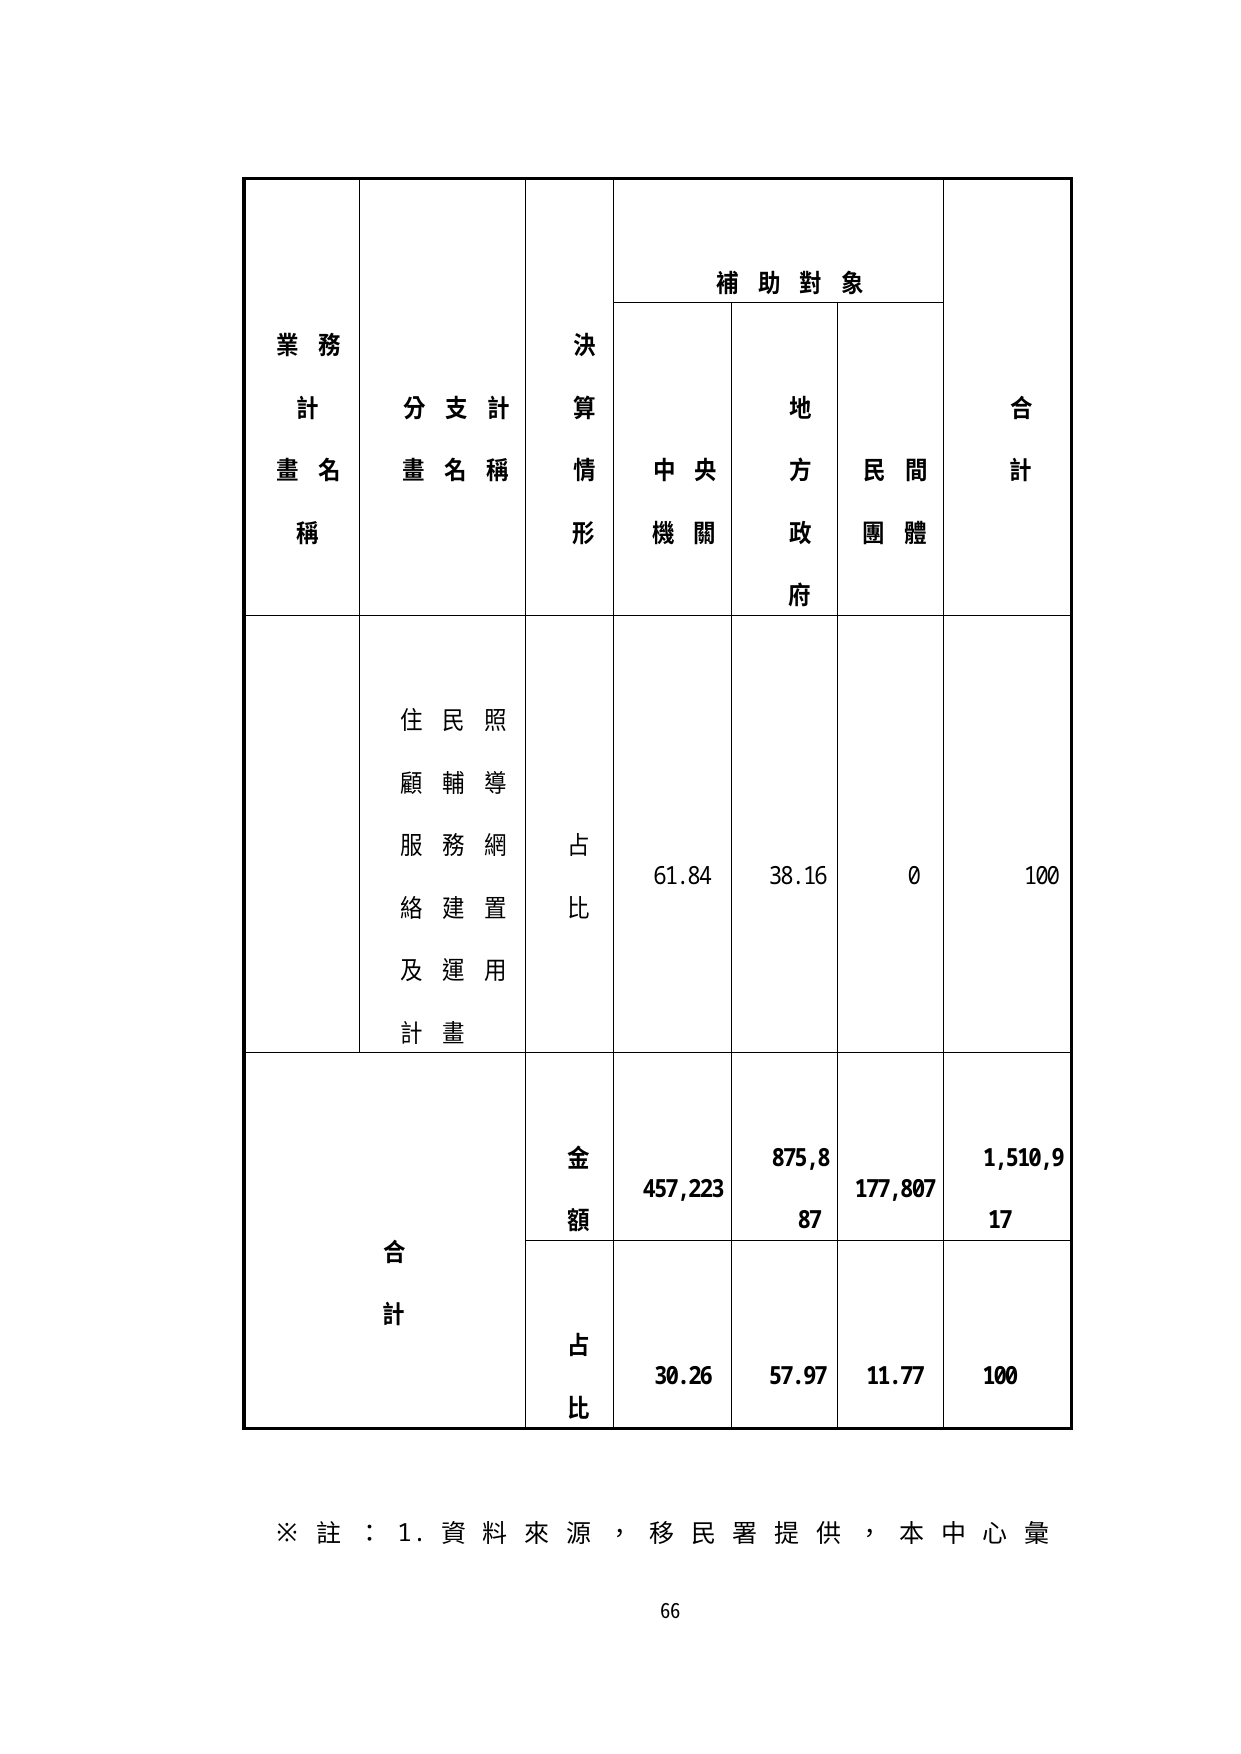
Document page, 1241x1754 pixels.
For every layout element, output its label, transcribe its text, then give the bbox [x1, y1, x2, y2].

table_cell 中央機關 [614, 303, 731, 615]
table_cell 177,807 [838, 1053, 943, 1240]
table_cell 占比 [526, 616, 613, 1052]
table_cell 100 [944, 1241, 1070, 1427]
table_cell 地方政府 [732, 303, 837, 615]
table_cell 57.97 [732, 1241, 837, 1427]
text ※註：1.資料來源，移民署提供，本中心彙 [183, 1490, 1058, 1552]
table_header 分支計畫名稱 [360, 180, 525, 615]
table_cell 1,510,917 [944, 1053, 1070, 1240]
table_cell 30.26 [614, 1241, 731, 1427]
table_cell 占比 [526, 1241, 613, 1427]
table_header 合 計 [944, 180, 1070, 615]
table_cell 61.84 [614, 616, 731, 1052]
table_header 補助對象 [614, 180, 943, 302]
table_cell 875,887 [732, 1053, 837, 1240]
table_cell 0 [838, 616, 943, 1052]
table_cell 100 [944, 616, 1070, 1052]
table_cell 38.16 [732, 616, 837, 1052]
table_cell 457,223 [614, 1053, 731, 1240]
table_header 業務計 畫名稱 [246, 180, 359, 615]
table_cell 住民照顧輔導服務網絡建置及運用計畫 [360, 616, 525, 1052]
table_cell [246, 616, 359, 1052]
table_cell 11.77 [838, 1241, 943, 1427]
table_cell 金額 [526, 1053, 613, 1240]
table_cell 合 計 [246, 1053, 525, 1427]
table_cell 民間團體 [838, 303, 943, 615]
table_header 決算情形 [526, 180, 613, 615]
